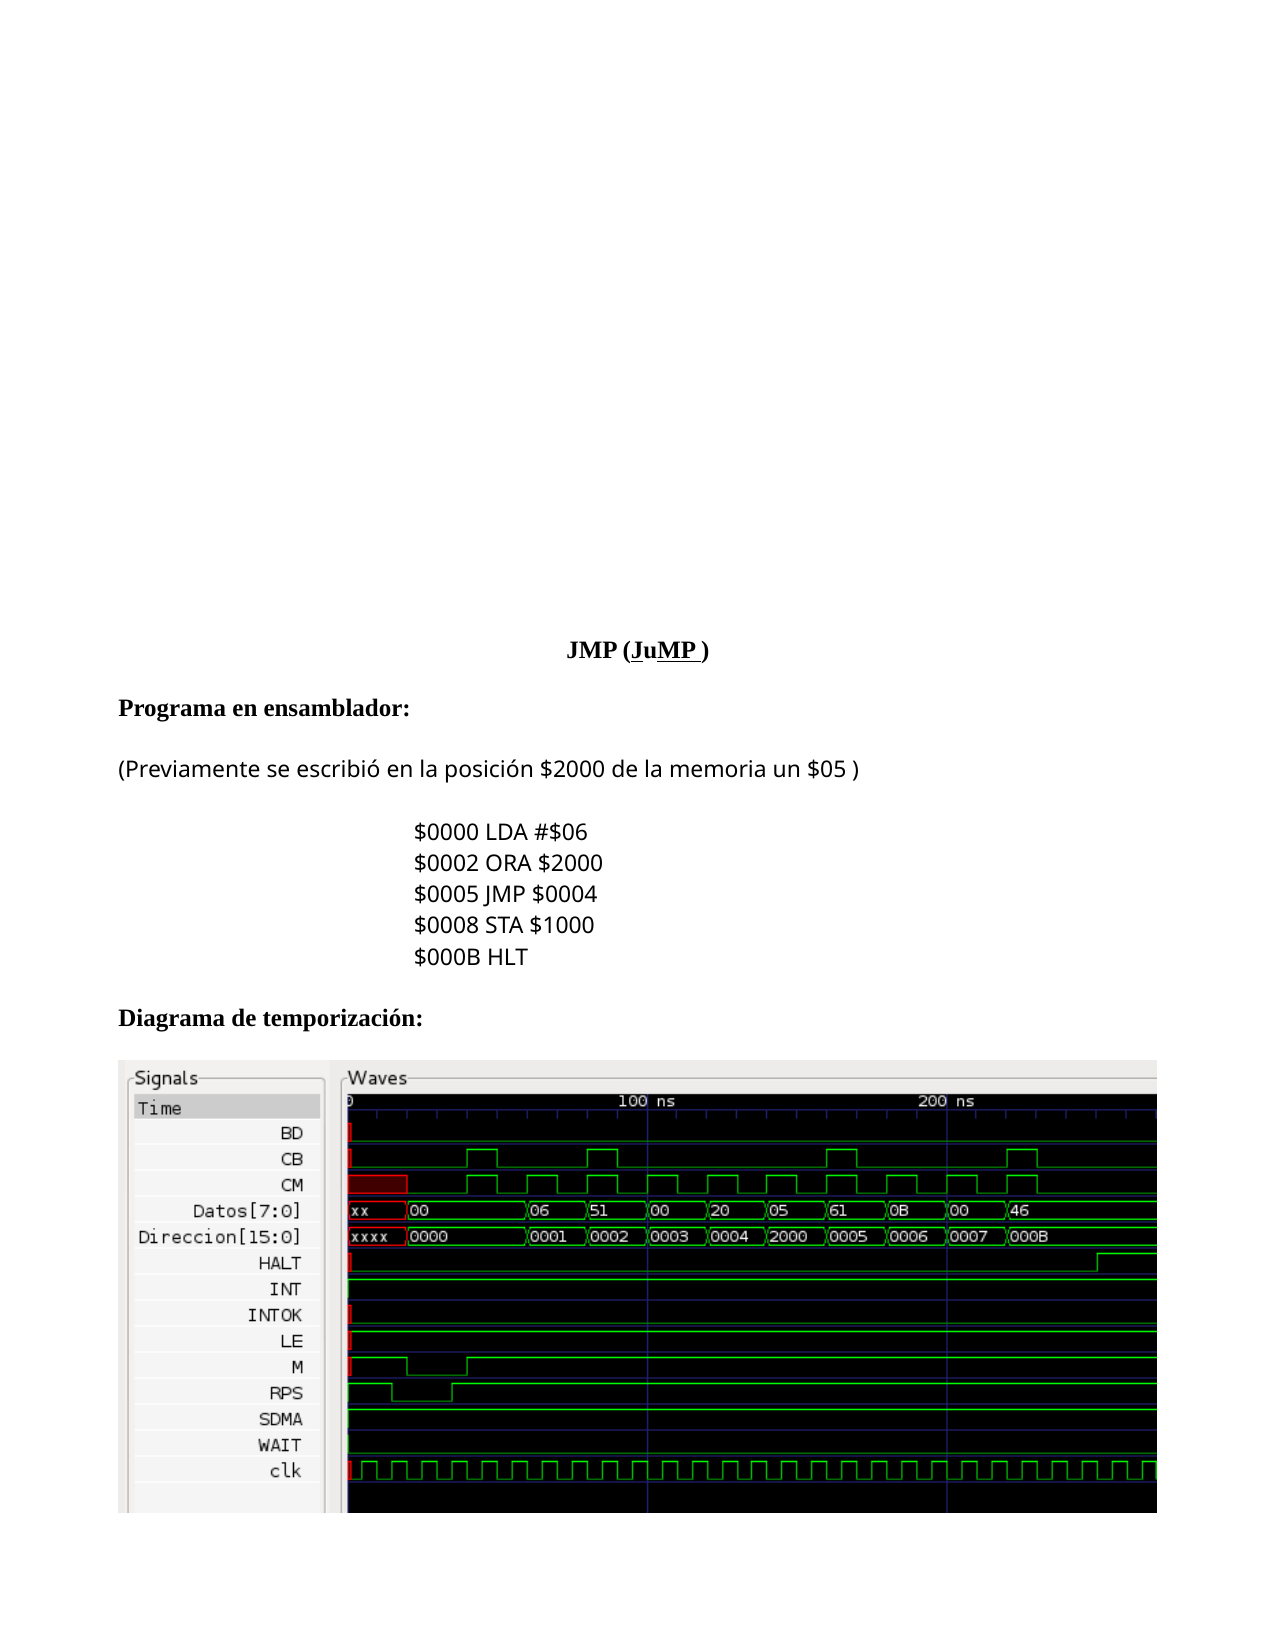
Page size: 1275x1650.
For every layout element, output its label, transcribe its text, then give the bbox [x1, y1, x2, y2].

text Programa en ensamblador: [118, 693, 1157, 722]
text $000B HLT [118, 941, 1157, 972]
text Diagrama de temporización: [118, 1003, 1157, 1032]
text $0002 ORA $2000 [118, 847, 1157, 878]
picture [118, 1060, 1157, 1513]
text JMP (JuMP ) [118, 636, 1157, 664]
text $0008 STA $1000 [118, 909, 1157, 941]
text (Previamente se escribió en la posición $2000 de la memoria un $05 ) [118, 753, 1157, 784]
text $0005 JMP $0004 [118, 878, 1157, 909]
text $0000 LDA #$06 [118, 816, 1157, 847]
